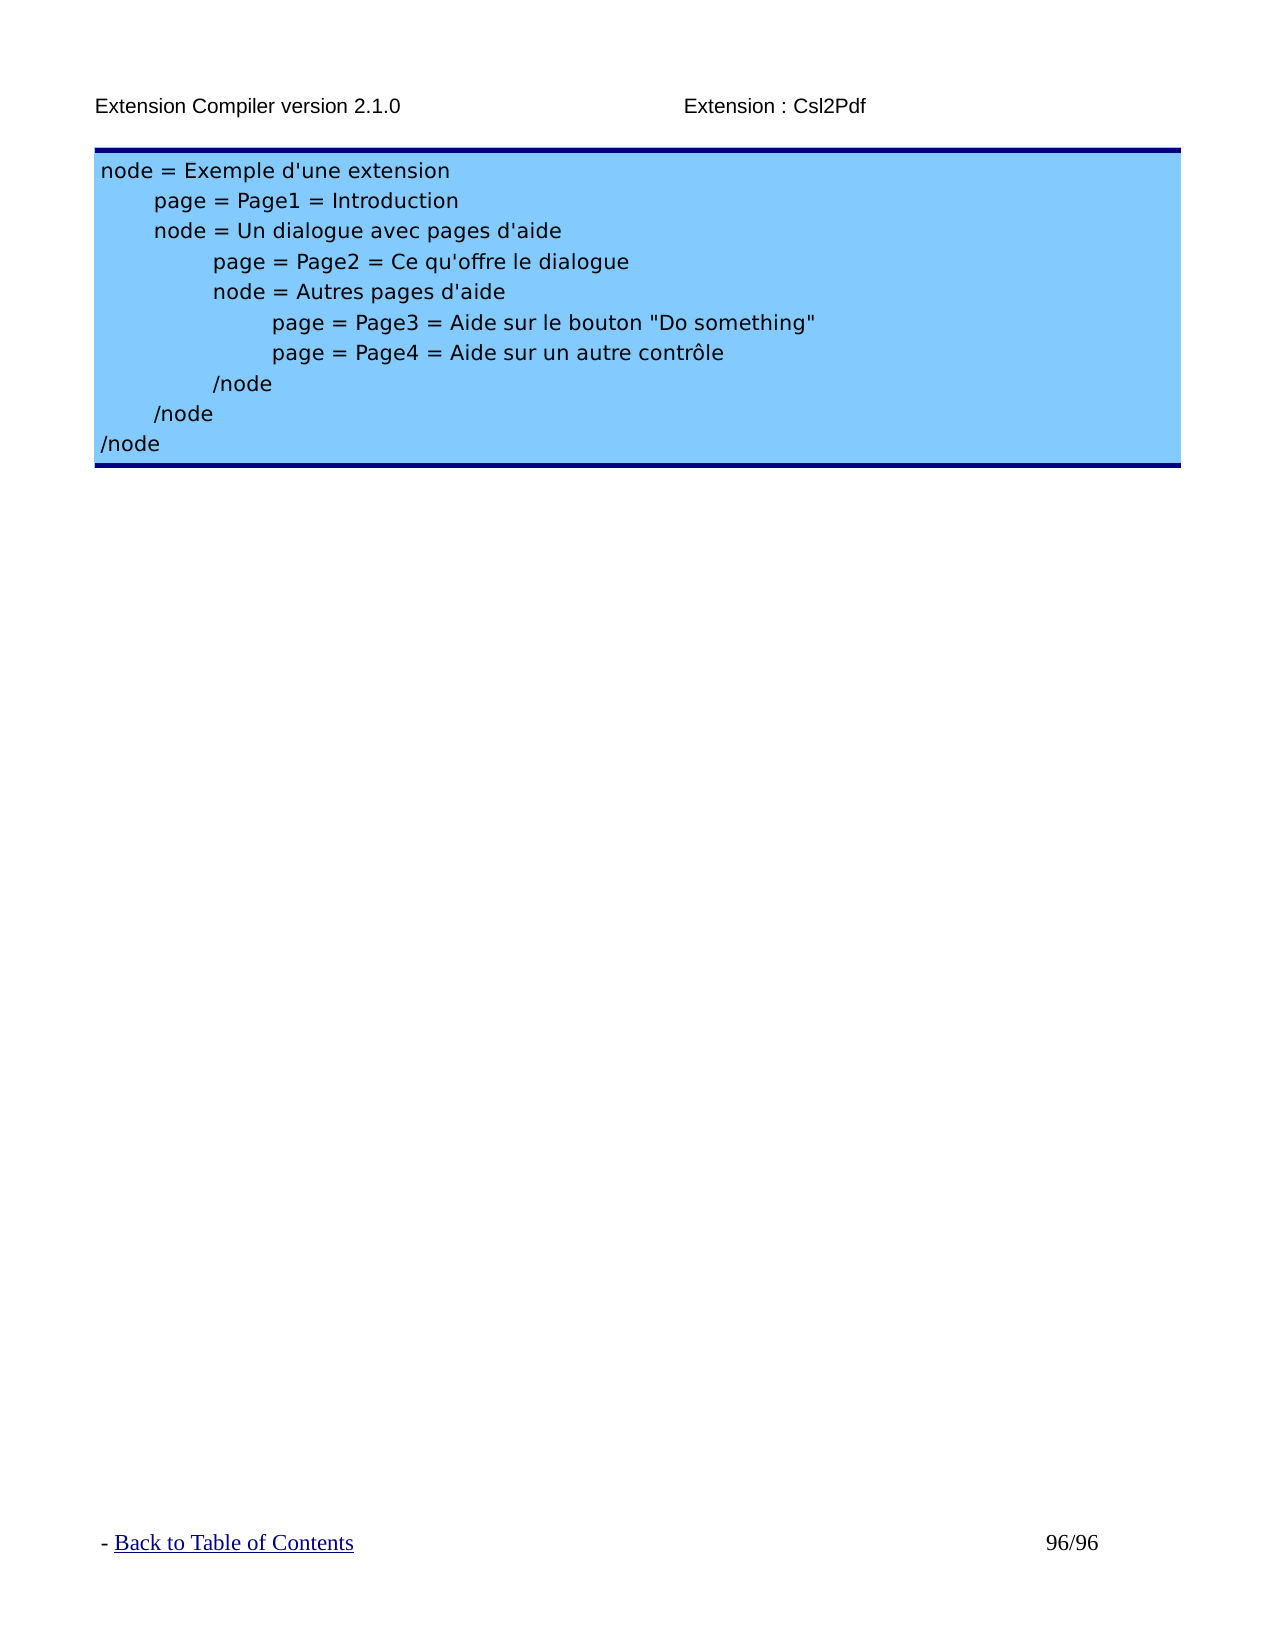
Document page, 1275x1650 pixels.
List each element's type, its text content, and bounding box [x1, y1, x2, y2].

text page = Page4 = Aide sur un autre contrôle [94, 330, 1181, 360]
text node = Exemple d'une extension [94, 149, 1181, 178]
text /node [94, 391, 1181, 421]
text page = Page3 = Aide sur le bouton "Do something" [94, 299, 1181, 330]
text page = Page2 = Ce qu'offre le dialogue [94, 239, 1181, 269]
text page = Page1 = Introduction [94, 178, 1181, 208]
text node = Un dialogue avec pages d'aide [94, 208, 1181, 239]
text /node [94, 360, 1181, 391]
text /node [94, 421, 1181, 468]
text node = Autres pages d'aide [94, 269, 1181, 299]
